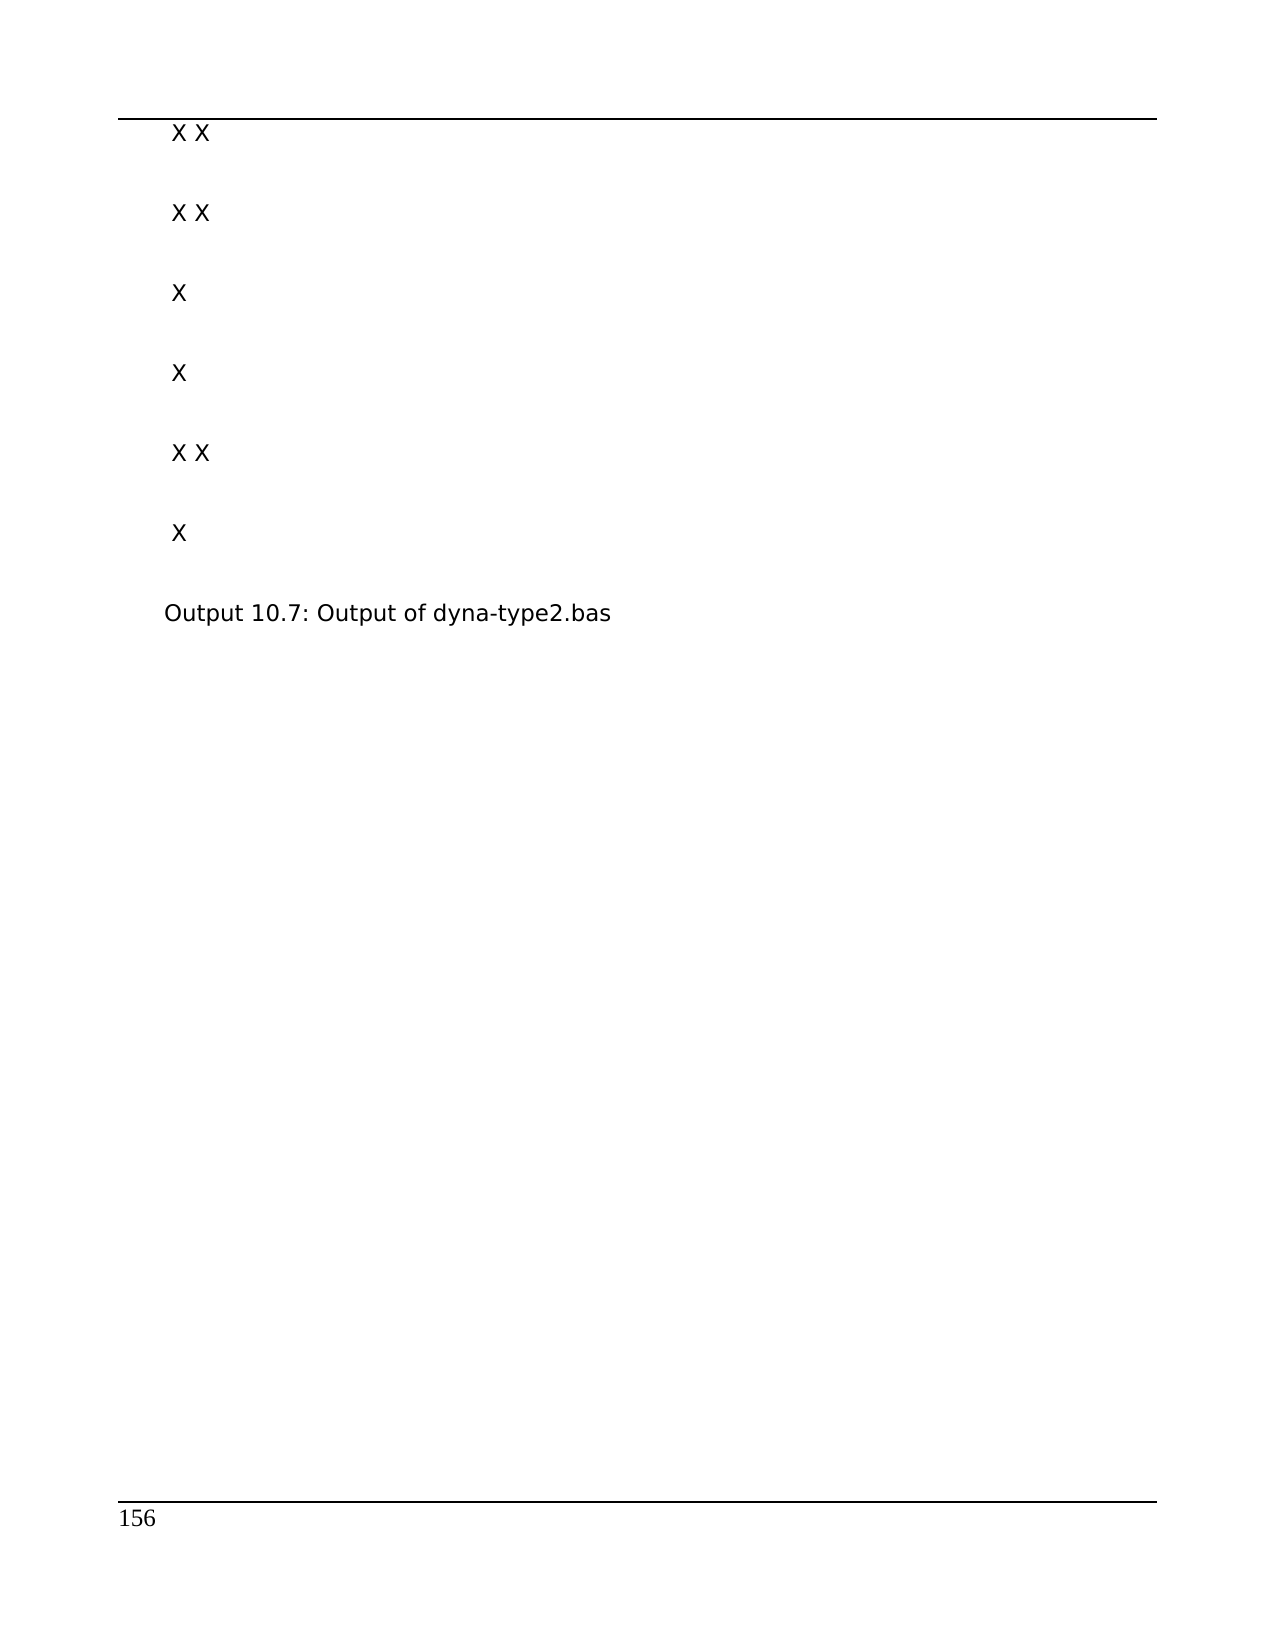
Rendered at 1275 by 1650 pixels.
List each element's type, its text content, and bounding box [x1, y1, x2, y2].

text X [118, 360, 1157, 387]
text X [118, 520, 1157, 547]
text X [118, 280, 1157, 307]
text X X [118, 440, 1157, 467]
text X X [118, 120, 1157, 147]
text X X [118, 200, 1157, 227]
text Output 10.7: Output of dyna-type2.bas [118, 600, 1157, 627]
